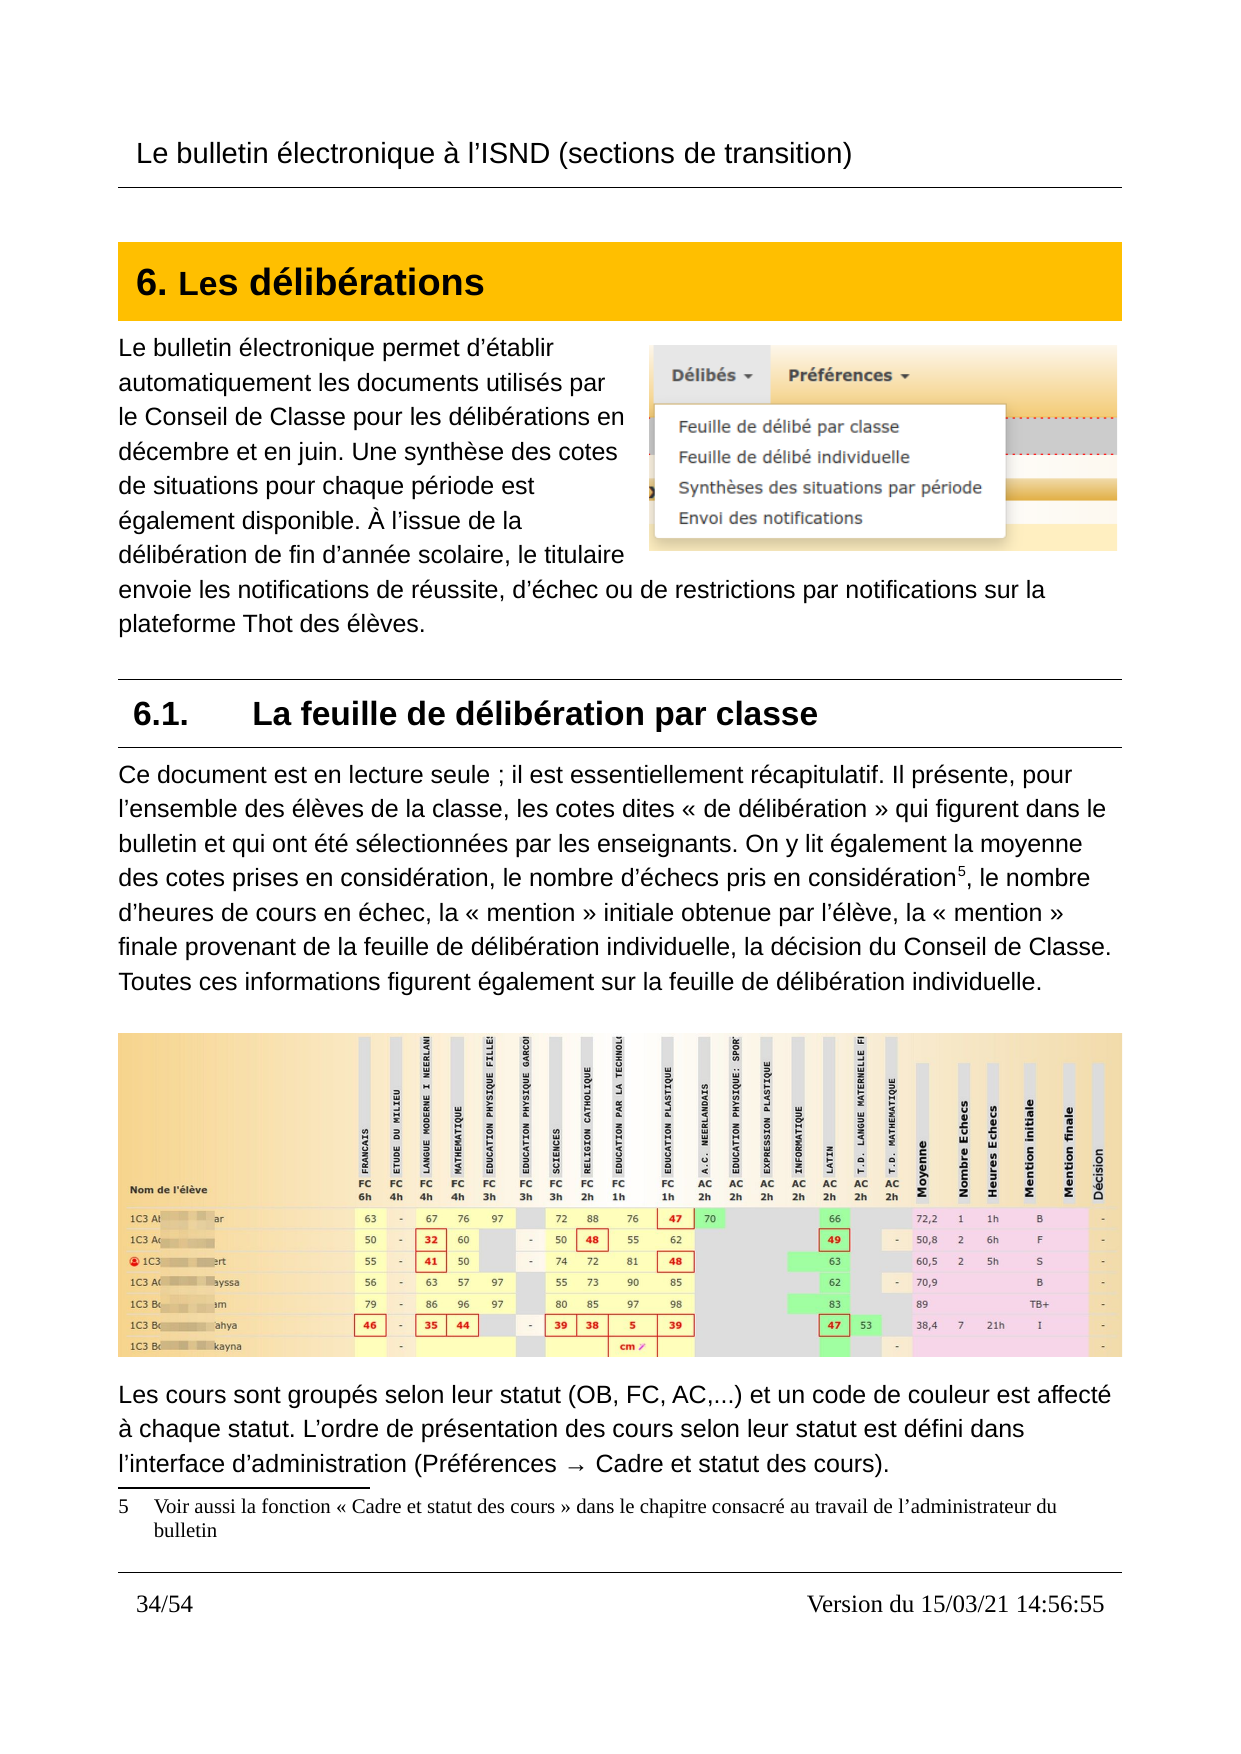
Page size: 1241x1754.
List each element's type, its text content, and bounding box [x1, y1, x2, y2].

text Voir aussi la fonction « Cadre et statut des cours » dans le chapitre consacré au travail de l’administrateur du bulletin [118, 1494, 1122, 1542]
picture [649, 345, 1118, 551]
text Le bulletin électronique permet d’établir automatiquement les documents utilisés par le Conseil de Classe pour les délibérations en décembre et en juin. Une synthèse des cotes de situations pour chaque période est également disponible. À l’issue de la délibération de fin d’année scolaire, le titulaire envoie les notifications de réussite, d’échec ou de restrictions par notifications sur la plateforme Thot des élèves. [118, 333, 1122, 638]
text Ce document est en lecture seule ; il est essentiellement récapitulatif. Il présente, pour l’ensemble des élèves de la classe, les cotes dites « de délibération » qui figurent dans le bulletin et qui ont été sélectionnées par les enseignants. On y lit également la moyenne des cotes prises en considération, le nombre d’échecs pris en considération, le nombre d’heures de cours en échec, la « mention » initiale obtenue par l’élève, la « mention » finale provenant de la feuille de délibération individuelle, la décision du Conseil de Classe. Toutes ces informations figurent également sur la feuille de délibération individuelle. [118, 760, 1122, 996]
text Les cours sont groupés selon leur statut (OB, FC, AC,...) et un code de couleur est affecté à chaque statut. L’ordre de présentation des cours selon leur statut est défini dans l’interface d’administration (Préférences → Cadre et statut des cours). [118, 1357, 1122, 1477]
subtitle Les délibérations [118, 242, 1122, 321]
subtitle La feuille de délibération par classe [118, 680, 1122, 747]
picture [118, 1033, 1123, 1357]
text [118, 1016, 1122, 1033]
